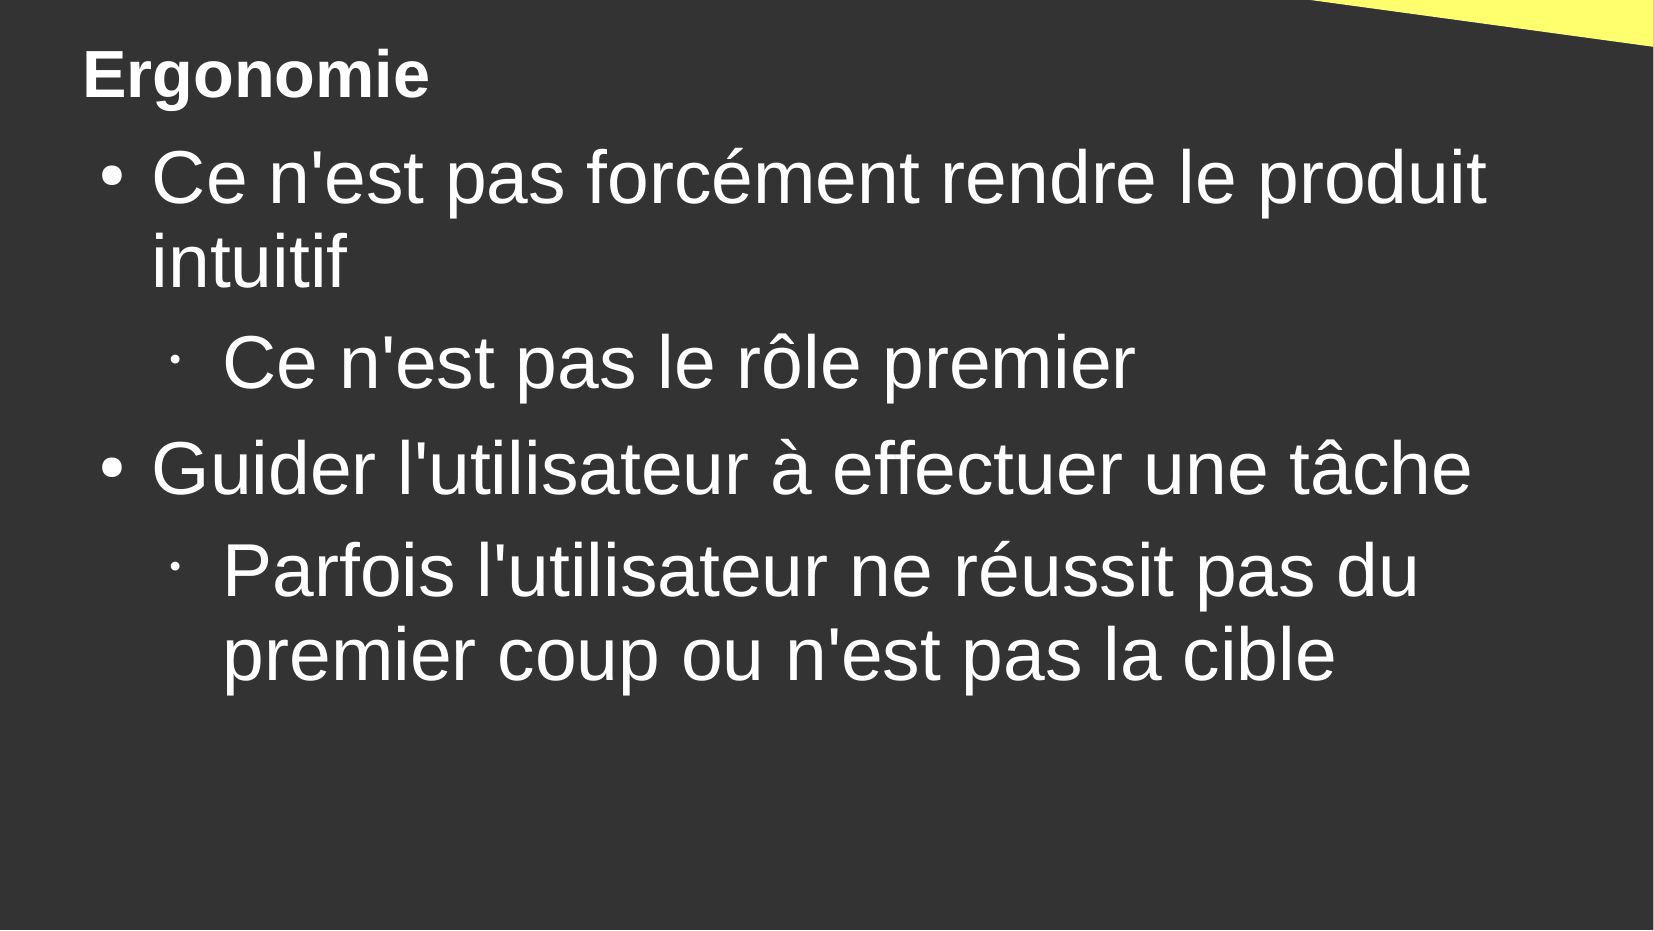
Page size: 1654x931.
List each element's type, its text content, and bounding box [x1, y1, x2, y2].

list Ce n'est pas forcément rendre le produit intuitif Ce n'est pas le rôle premier Guider l'utilisateur à effectuer une tâche Parfois l'utilisateur ne réussit pas du premier coup ou n'est pas la cible [80, 135, 1620, 827]
text_box [1310, 0, 1654, 47]
title Ergonomie [82, 37, 1571, 114]
